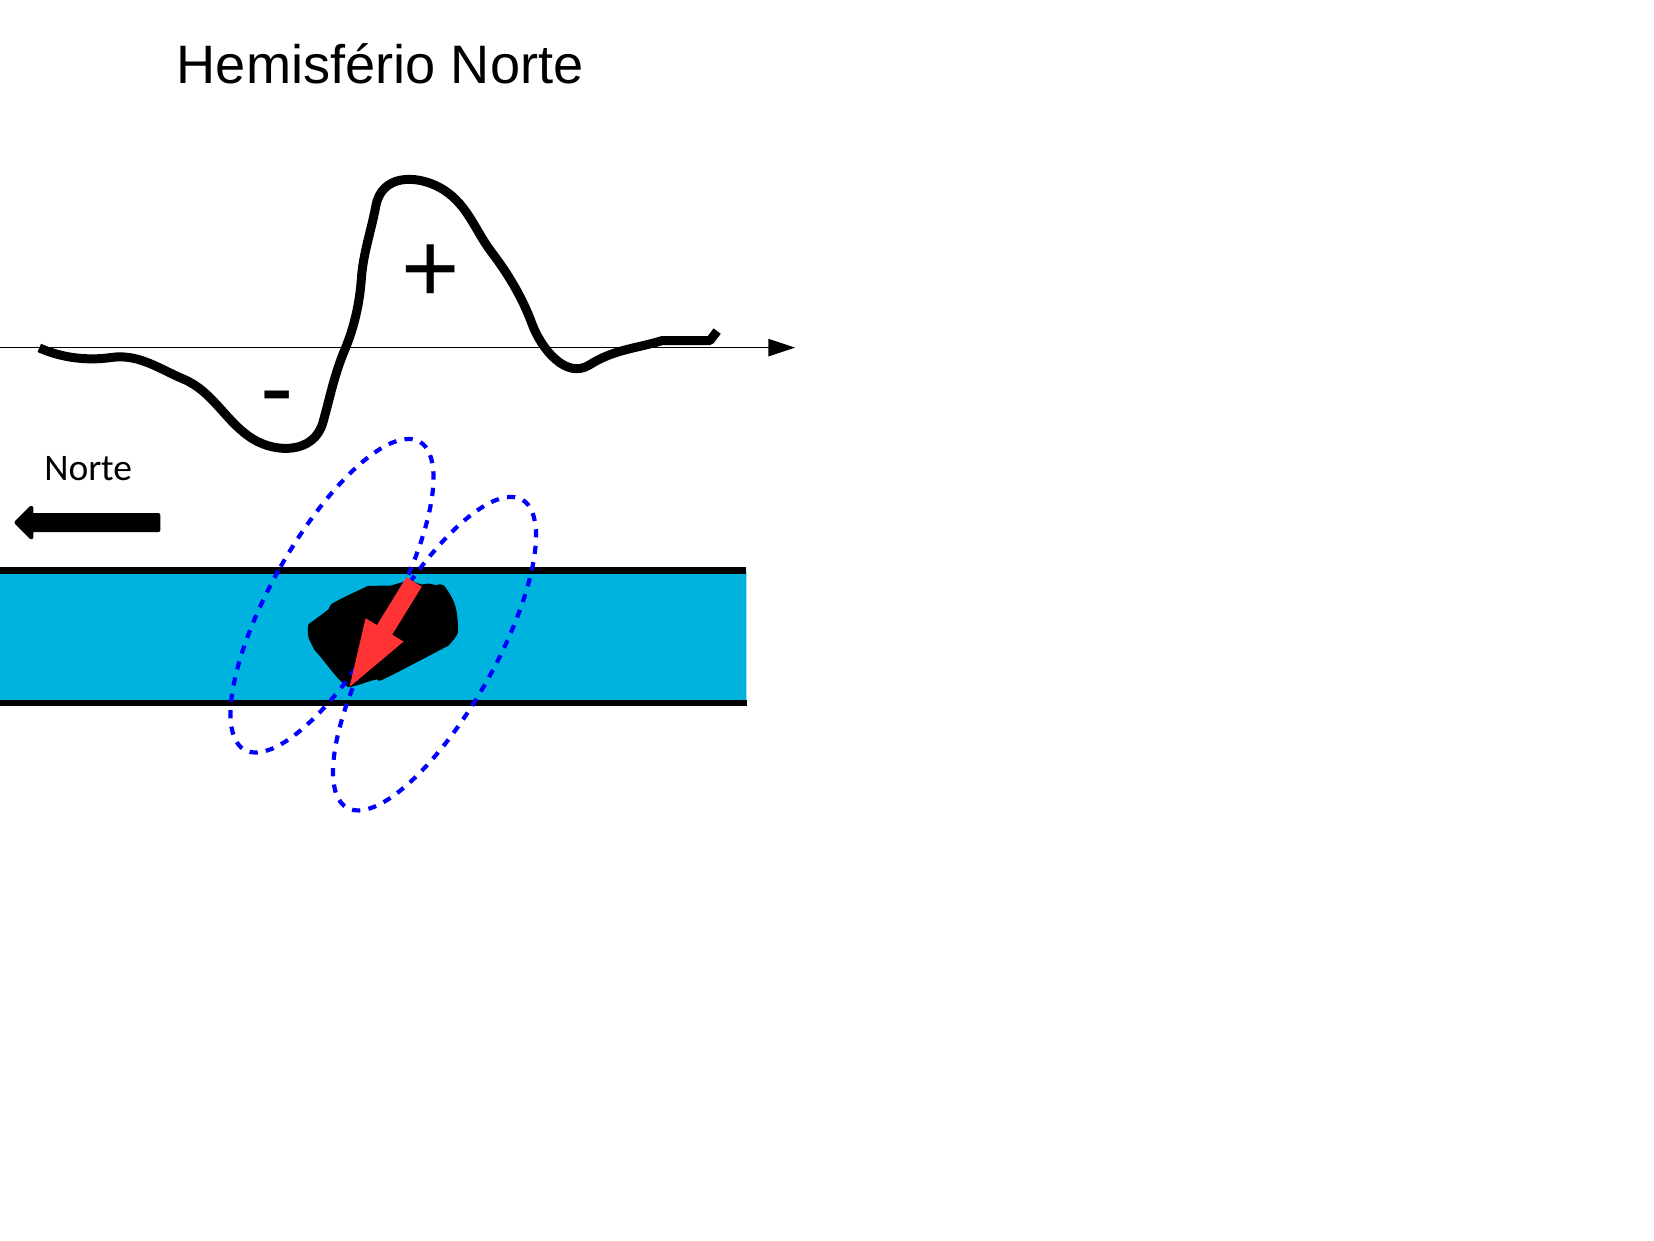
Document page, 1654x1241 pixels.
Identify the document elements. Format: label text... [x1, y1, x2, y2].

text_box - [245, 323, 309, 443]
text_box [0, 570, 747, 700]
text_box Hemisfério Norte [161, 26, 599, 103]
text_box - [245, 440, 266, 451]
text_box + [386, 205, 476, 332]
text_box [16, 507, 159, 538]
text_box Norte [17, 435, 160, 496]
text_box + [468, 205, 476, 217]
